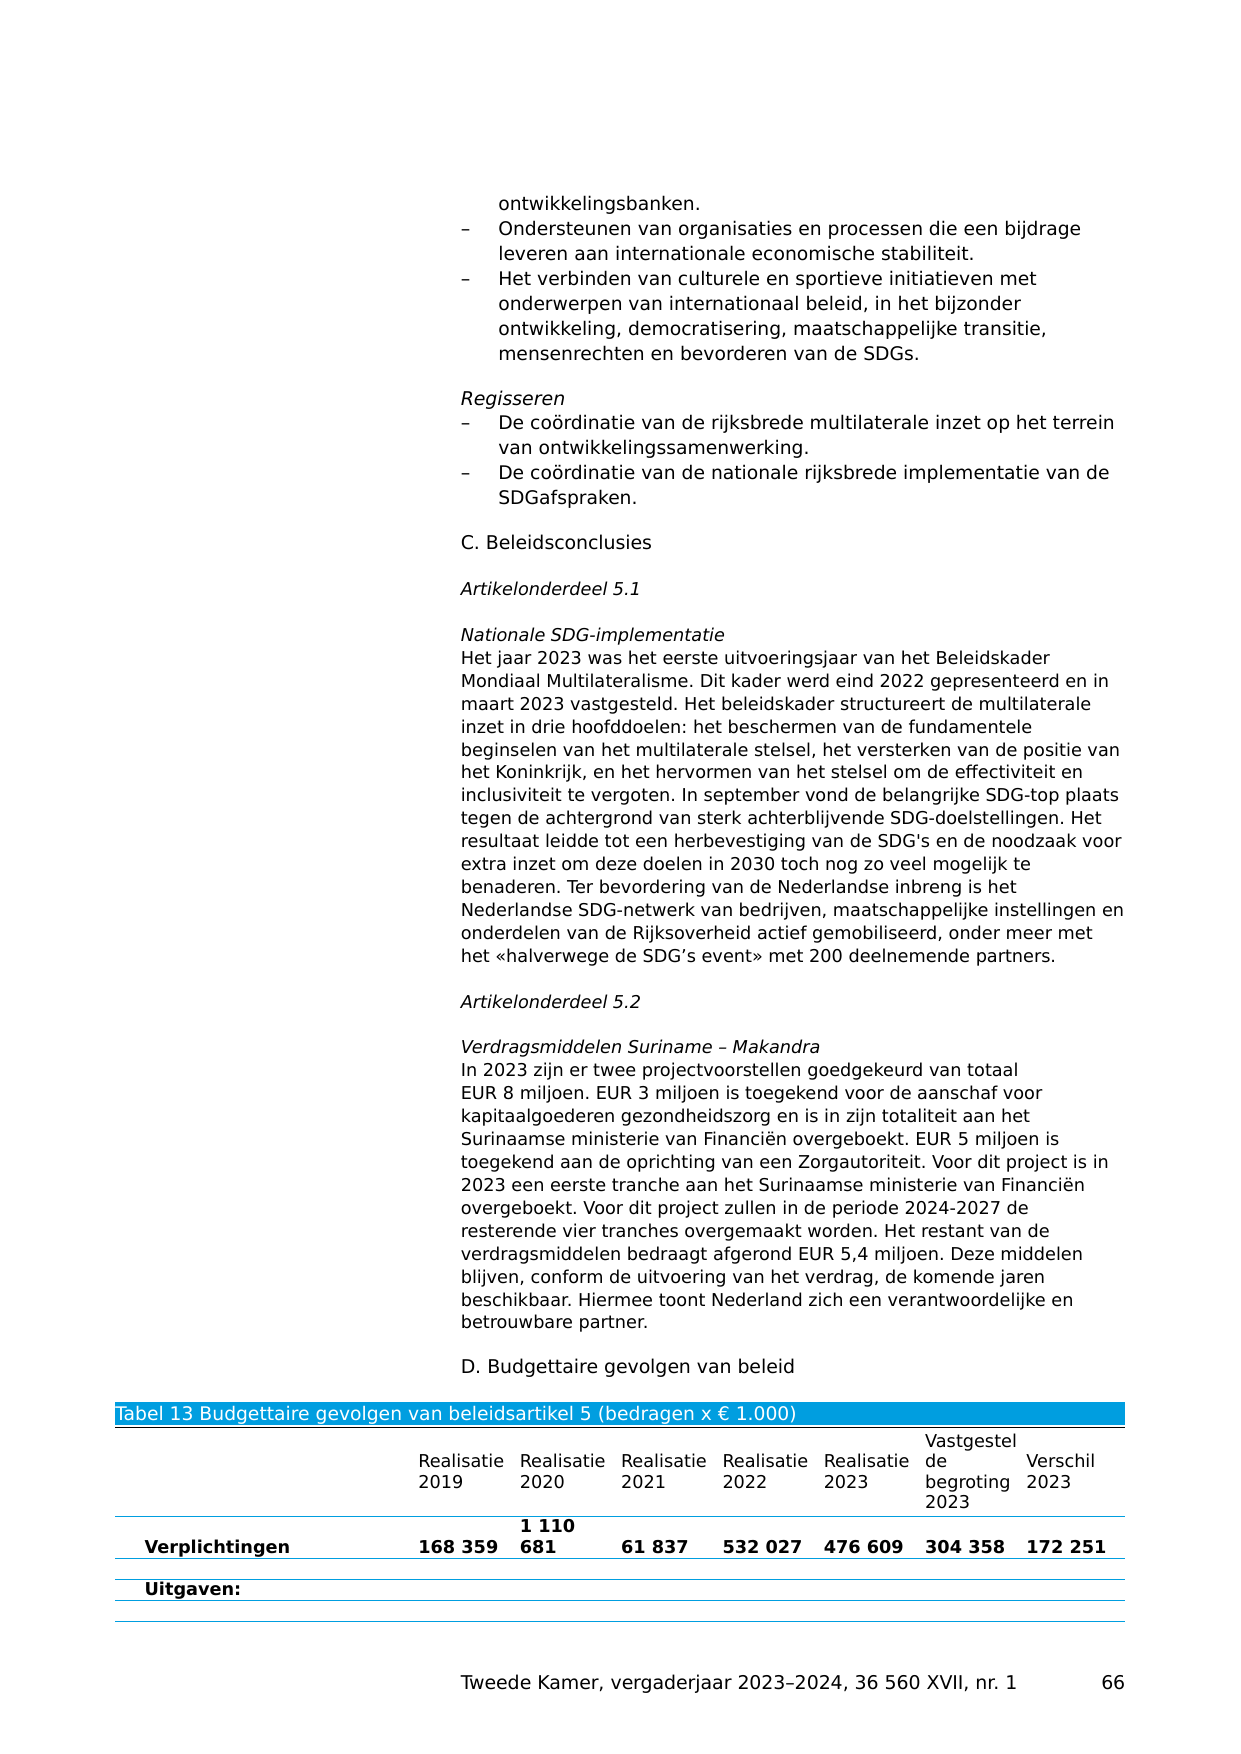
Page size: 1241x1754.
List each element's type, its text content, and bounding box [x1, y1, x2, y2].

table_cell Realisatie 2021 [618, 1428, 719, 1516]
table_cell [141, 1601, 415, 1621]
table_cell [618, 1580, 719, 1600]
table_cell [115, 1559, 141, 1579]
table_cell 168 359 [415, 1517, 517, 1558]
title D. Budgettaire gevolgen van beleid [461, 1356, 1125, 1378]
table_cell [517, 1559, 618, 1579]
table_cell Vastgestelde begroting 2023 [922, 1428, 1023, 1516]
table_cell [517, 1580, 618, 1600]
list De coördinatie van de nationale rijksbrede implementatie van de SDGafspraken. [461, 460, 1125, 510]
table_cell [719, 1580, 821, 1600]
text Regisseren [461, 388, 1125, 410]
table_cell [922, 1559, 1023, 1579]
table_cell [821, 1601, 922, 1621]
list Het verbinden van culturele en sportieve initiatieven met onderwerpen van internationaal beleid, in het bijzonder ontwikkeling, democratisering, maatschappelijke transitie, mensenrechten en bevorderen van de SDGs. [461, 266, 1125, 366]
table_cell [1023, 1559, 1125, 1579]
table_cell 61 837 [618, 1517, 719, 1558]
table_cell [115, 1517, 141, 1558]
text Artikelonderdeel 5.1 [461, 577, 1125, 600]
table_cell Verschil 2023 [1023, 1428, 1125, 1516]
table_cell 304 358 [922, 1517, 1023, 1558]
table_cell [517, 1601, 618, 1621]
table_cell Realisatie 2022 [719, 1428, 821, 1516]
list ontwikkelingsbanken. [461, 191, 1125, 216]
table_cell [922, 1580, 1023, 1600]
table_cell [115, 1580, 141, 1600]
list Ondersteunen van organisaties en processen die een bijdrage leveren aan internationale economische stabiliteit. [461, 216, 1125, 266]
table_cell 1 110 681 [517, 1517, 618, 1558]
text Artikelonderdeel 5.2 Verdragsmiddelen Suriname – Makandra In 2023 zijn er twee projectvoorstellen goedgekeurd van totaal EUR 8 miljoen. EUR 3 miljoen is toegekend voor de aanschaf voor kapitaalgoederen gezondheidszorg en is in zijn totaliteit aan het Surinaamse ministerie van Financiën overgeboekt. EUR 5 miljoen is toegekend aan de oprichting van een Zorgautoriteit. Voor dit project is in 2023 een eerste tranche aan het Surinaamse ministerie van Financiën overgeboekt. Voor dit project zullen in de periode 2024-2027 de resterende vier tranches overgemaakt worden. Het restant van de verdragsmiddelen bedraagt afgerond EUR 5,4 miljoen. Deze middelen blijven, conform de uitvoering van het verdrag, de komende jaren beschikbaar. Hiermee toont Nederland zich een verantwoordelijke en betrouwbare partner. [461, 990, 1125, 1333]
table_cell [115, 1428, 141, 1516]
table_cell [141, 1428, 415, 1516]
table_cell [1023, 1601, 1125, 1621]
table_cell 172 251 [1023, 1517, 1125, 1558]
table_cell [115, 1601, 141, 1621]
table_cell [618, 1559, 719, 1579]
table_cell Verplichtingen [141, 1517, 415, 1558]
title C. Beleidsconclusies [461, 532, 1125, 554]
table_cell [415, 1601, 517, 1621]
table_cell [922, 1601, 1023, 1621]
table_cell 476 609 [821, 1517, 922, 1558]
table_cell [415, 1559, 517, 1579]
list De coördinatie van de rijksbrede multilaterale inzet op het terrein van ontwikkelingssamenwerking. [461, 410, 1125, 460]
table_cell [719, 1601, 821, 1621]
table_cell [821, 1559, 922, 1579]
table_cell [618, 1601, 719, 1621]
table_cell 532 027 [719, 1517, 821, 1558]
table_cell Realisatie 2019 [415, 1428, 517, 1516]
table_cell Realisatie 2023 [821, 1428, 922, 1516]
table_cell [1023, 1580, 1125, 1600]
table_cell [719, 1559, 821, 1579]
table_cell Realisatie 2020 [517, 1428, 618, 1516]
text Nationale SDG-implementatie Het jaar 2023 was het eerste uitvoeringsjaar van het Beleidskader Mondiaal Multilateralisme. Dit kader werd eind 2022 gepresenteerd en in maart 2023 vastgesteld. Het beleidskader structureert de multilaterale inzet in drie hoofddoelen: het beschermen van de fundamentele beginselen van het multilaterale stelsel, het versterken van de positie van het Koninkrijk, en het hervormen van het stelsel om de effectiviteit en inclusiviteit te vergoten. In september vond de belangrijke SDG-top plaats tegen de achtergrond van sterk achterblijvende SDG-doelstellingen. Het resultaat leidde tot een herbevestiging van de SDG's en de noodzaak voor extra inzet om deze doelen in 2030 toch nog zo veel mogelijk te benaderen. Ter bevordering van de Nederlandse inbreng is het Nederlandse SDG-netwerk van bedrijven, maatschappelijke instellingen en onderdelen van de Rijksoverheid actief gemobiliseerd, onder meer met het «halverwege de SDG’s event» met 200 deelnemende partners. [461, 623, 1125, 967]
table_cell Uitgaven: [141, 1580, 415, 1600]
table_cell [141, 1559, 415, 1579]
table_cell [415, 1580, 517, 1600]
table_cell [821, 1580, 922, 1600]
